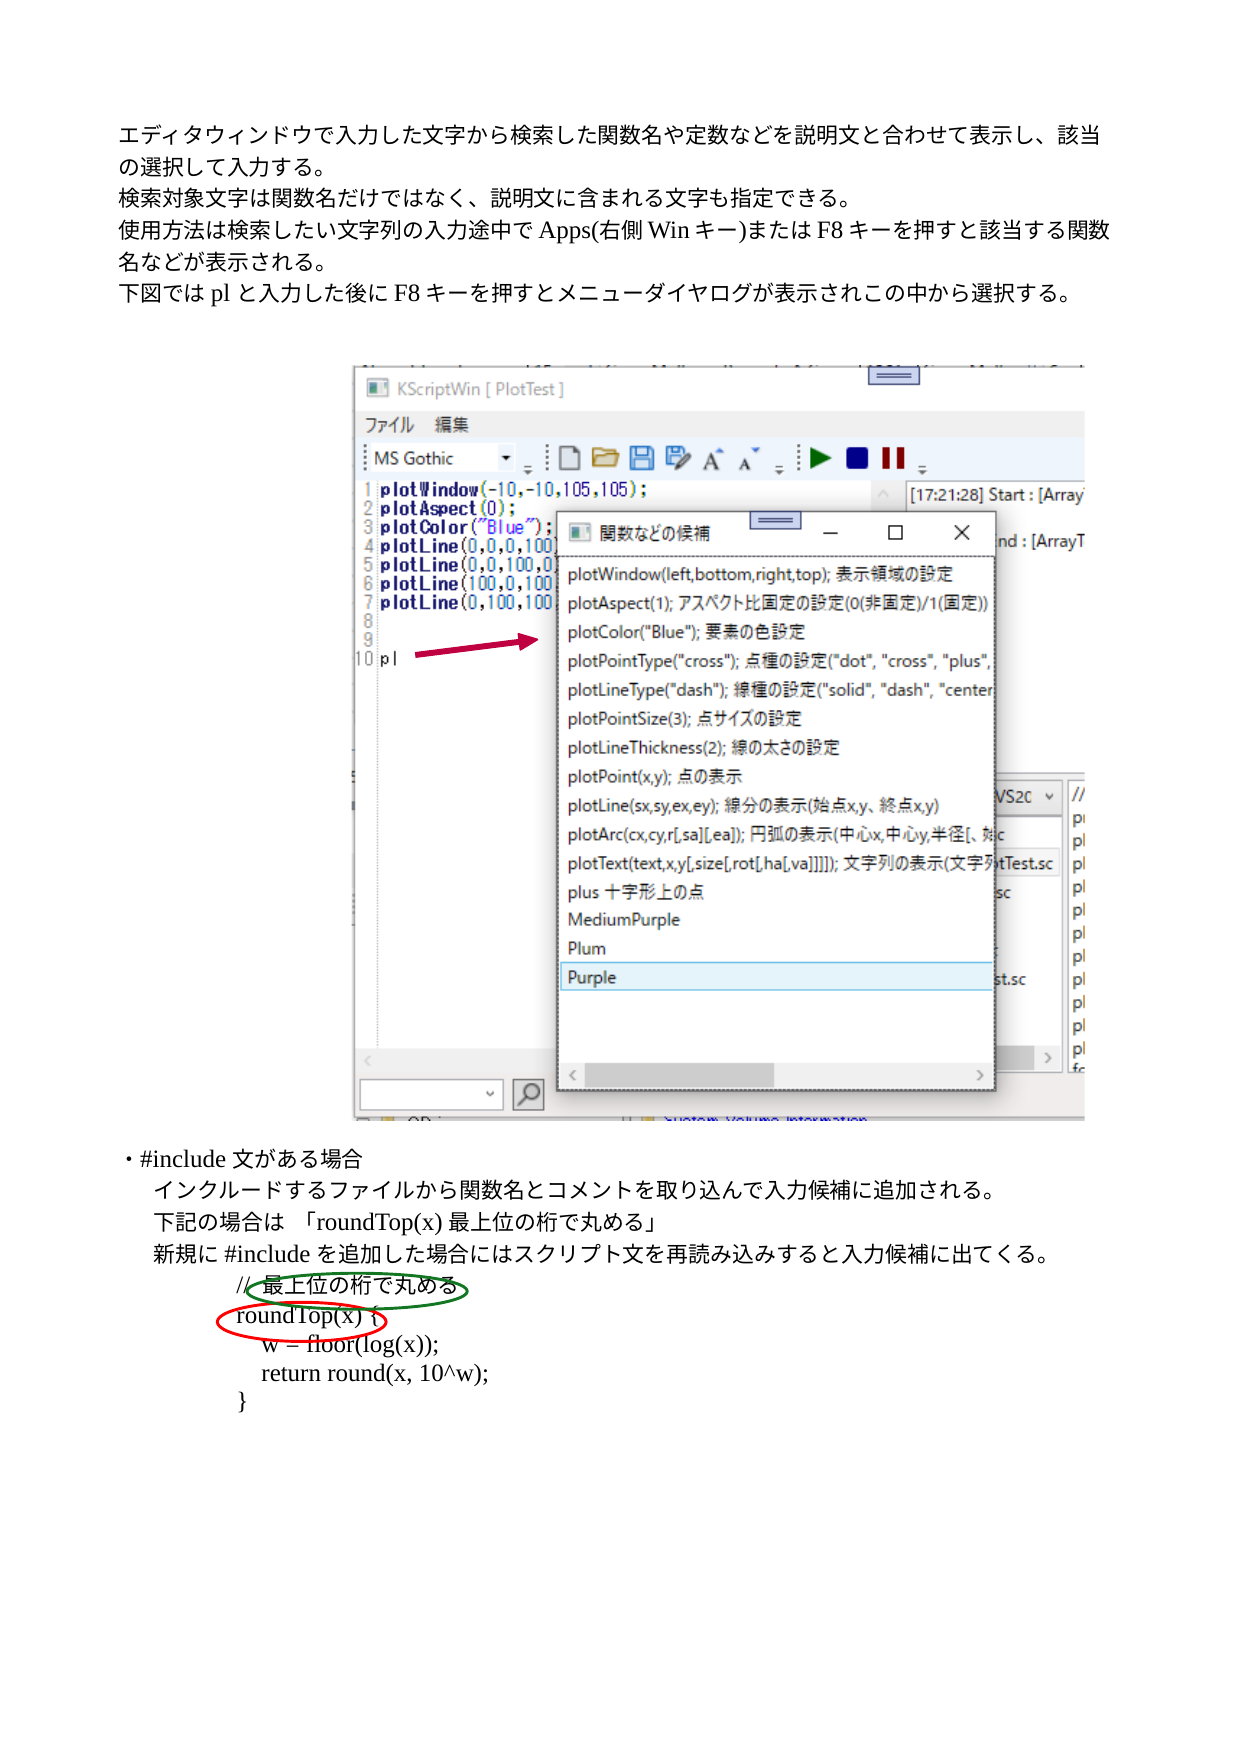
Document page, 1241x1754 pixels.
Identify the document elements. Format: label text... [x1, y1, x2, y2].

text w = floor(log(x)); [236, 1329, 1122, 1358]
text ・#include 文がある場合 [118, 1142, 1122, 1173]
text インクルードするファイルから関数名とコメントを取り込んで入力候補に追加される。 [153, 1173, 1122, 1205]
text 下図では pl と入力した後にF8キーを押すとメニューダイヤログが表示されこの中から選択する。 [118, 276, 1122, 308]
text return round(x, 10^w); [236, 1358, 1122, 1386]
text 新規に #include を追加した場合にはスクリプト文を再読み込みすると入力候補に出てくる。 [153, 1237, 1122, 1268]
text } [236, 1386, 1122, 1415]
text // 最上位の桁で丸める [236, 1268, 1122, 1300]
text エディタウィンドウで入力した文字から検索した関数名や定数などを説明文と合わせて表示し、該当の選択して入力する。 [118, 118, 1122, 181]
text 検索対象文字は関数名だけではなく、説明文に含まれる文字も指定できる。 [118, 181, 1122, 213]
text 下記の場合は 「roundTop(x) 最上位の桁で丸める」 [153, 1205, 1122, 1237]
text [379, 1300, 1122, 1329]
text 使用方法は検索したい文字列の入力途中でApps(右側Winキー)またはF8キーを押すと該当する関数名などが表示される。 [118, 213, 1122, 276]
text roundTop(x) { [236, 1305, 384, 1329]
picture [351, 365, 1085, 1121]
text [313, 1300, 443, 1307]
